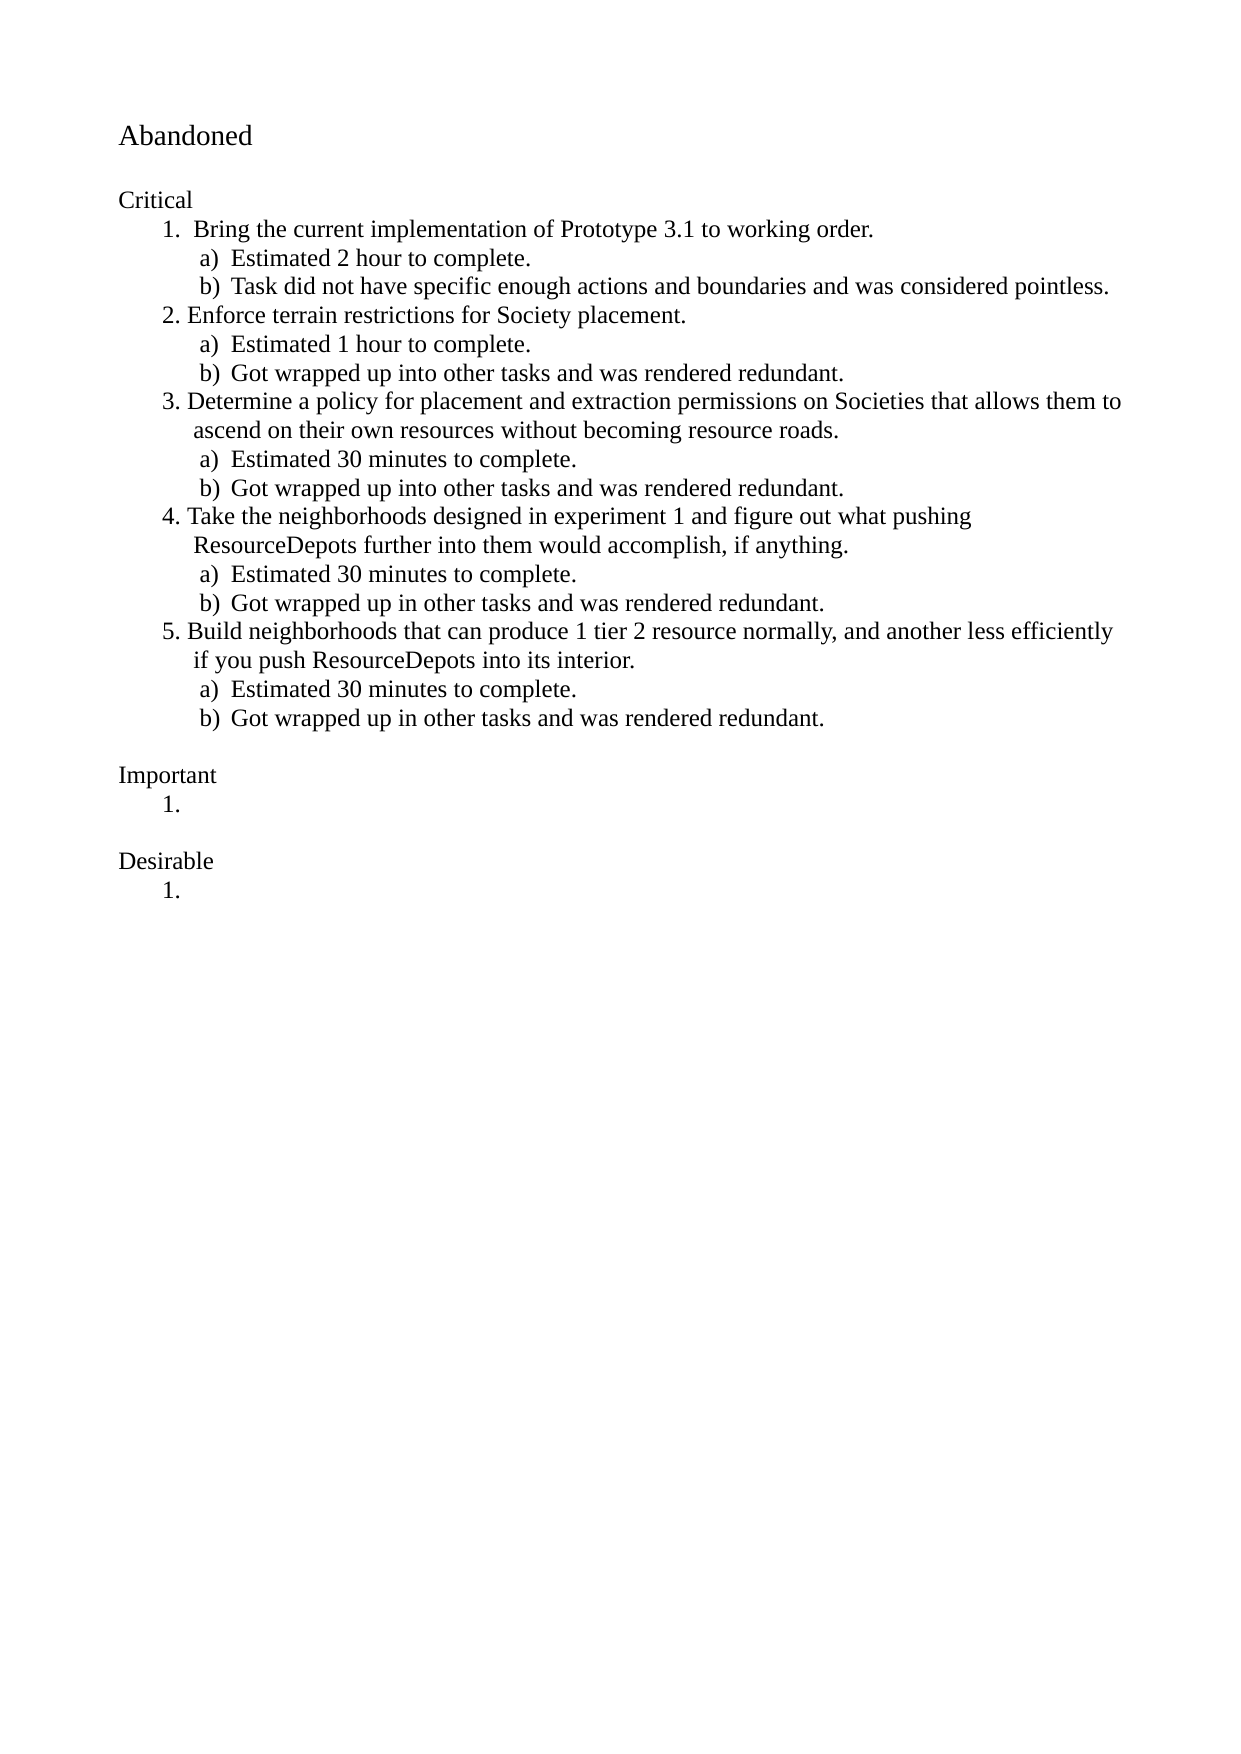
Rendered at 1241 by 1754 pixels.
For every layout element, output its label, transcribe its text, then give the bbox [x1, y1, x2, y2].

list Estimated 1 hour to complete. [193, 329, 1122, 358]
list Estimated 2 hour to complete. [193, 243, 1122, 271]
list Take the neighborhoods designed in experiment 1 and figure out what pushing ResourceDepots further into them would accomplish, if anything. [156, 501, 1122, 559]
list Got wrapped up in other tasks and was rendered redundant. [193, 588, 1122, 616]
list Build neighborhoods that can produce 1 tier 2 resource normally, and another less efficiently if you push ResourceDepots into its interior. [156, 616, 1122, 674]
list Bring the current implementation of Prototype 3.1 to working order. [156, 214, 1122, 243]
text Critical [118, 185, 1122, 214]
list Task did not have specific enough actions and boundaries and was considered pointless. [193, 271, 1122, 300]
text Desirable [118, 846, 1122, 875]
list Got wrapped up into other tasks and was rendered redundant. [193, 473, 1122, 501]
list Determine a policy for placement and extraction permissions on Societies that allows them to ascend on their own resources without becoming resource roads. [156, 386, 1122, 444]
list Got wrapped up into other tasks and was rendered redundant. [193, 358, 1122, 386]
text Abandoned [118, 118, 1122, 152]
list Estimated 30 minutes to complete. [193, 559, 1122, 588]
list Estimated 30 minutes to complete. [193, 444, 1122, 473]
list Enforce terrain restrictions for Society placement. [156, 300, 1122, 329]
list Estimated 30 minutes to complete. [193, 674, 1122, 703]
list Got wrapped up in other tasks and was rendered redundant. [193, 703, 1122, 731]
text Important [118, 760, 1122, 789]
